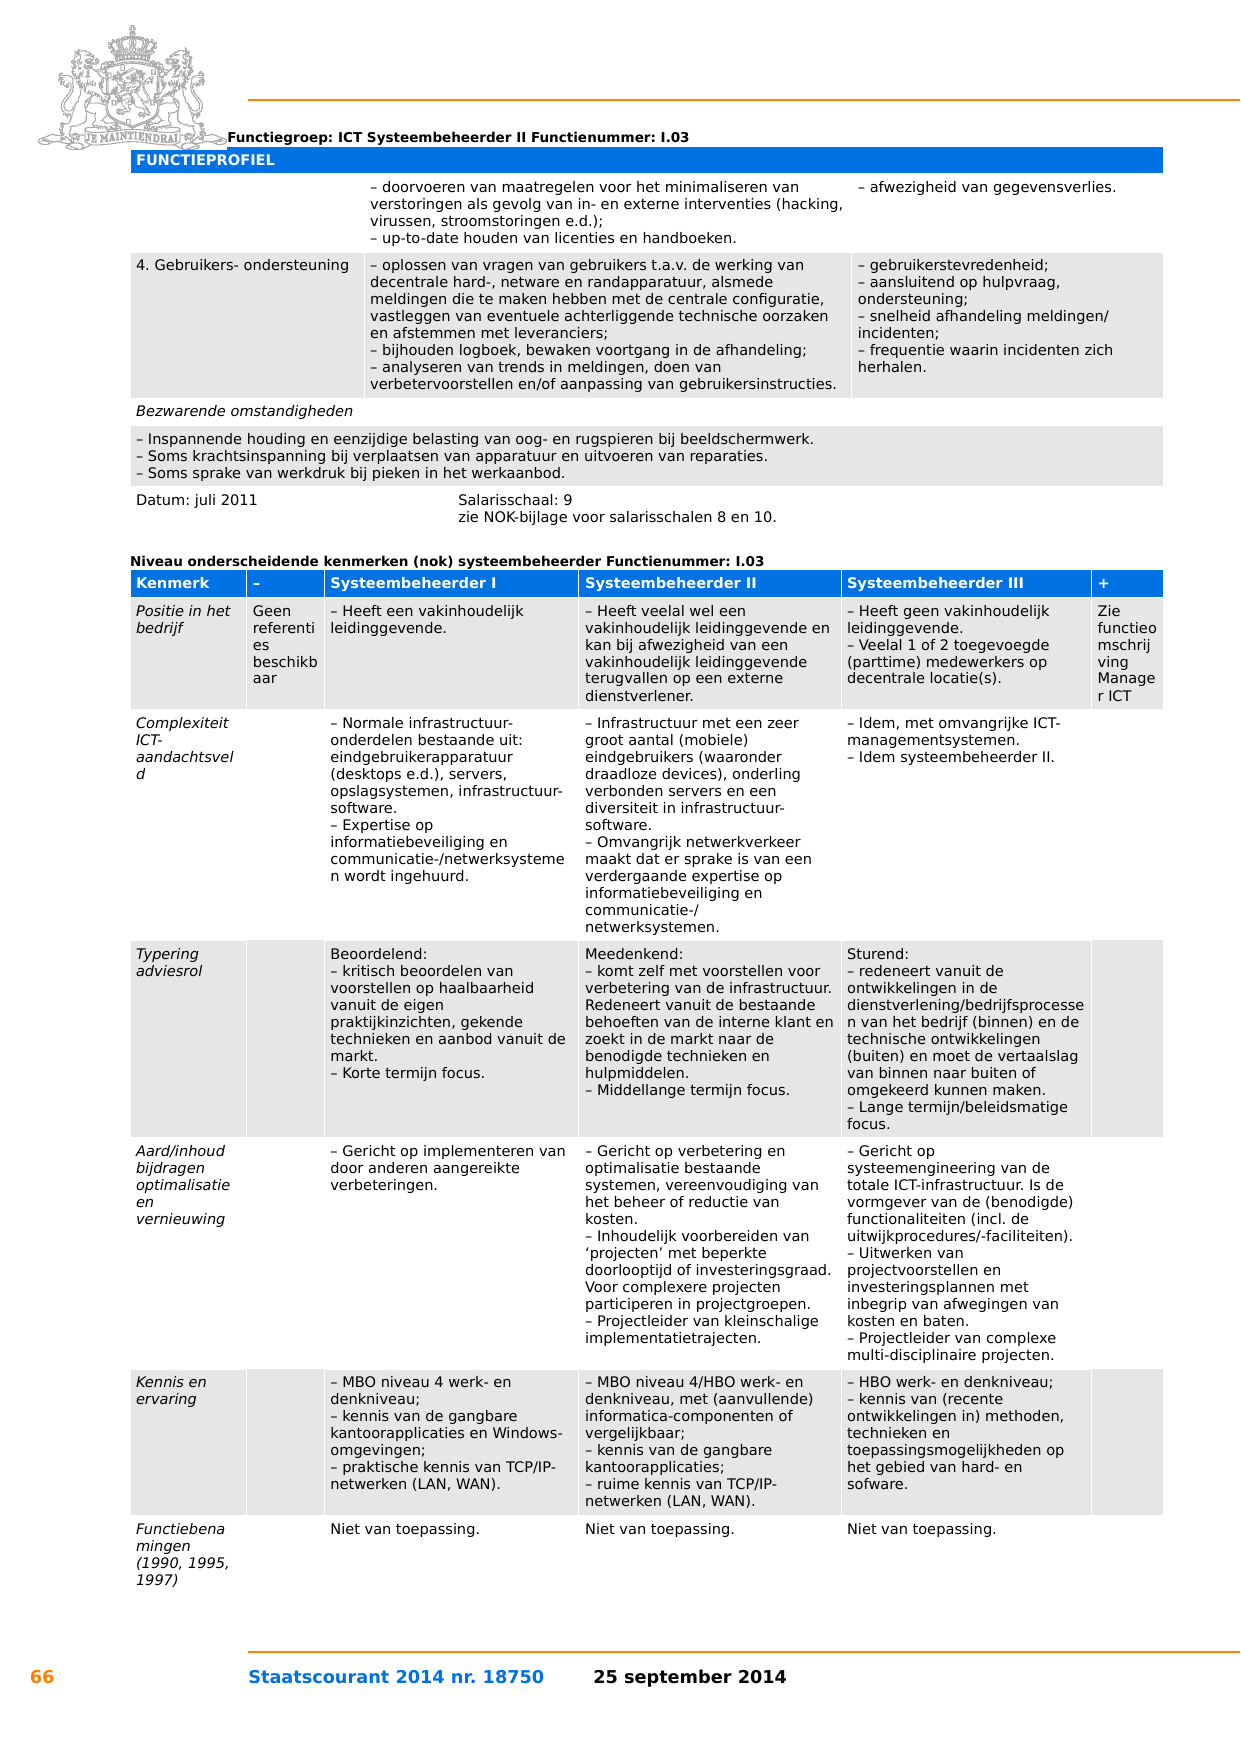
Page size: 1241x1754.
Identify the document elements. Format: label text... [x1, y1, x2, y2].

table_cell Positie in het bedrijf [131, 598, 246, 709]
table_header Functiegroep: ICT Systeembeheerder II Functienummer: I.03 [227, 130, 1163, 146]
table_cell FUNCTIEPROFIEL [131, 147, 1163, 173]
table_cell – HBO werk- en denkniveau; – kennis van (recente ontwikkelingen in) methoden, technieken en toepassingsmogelijkheden op het gebied van hard- en sofware. [842, 1370, 1091, 1515]
table_cell – Gericht op systeemengineering van de totale ICT-infrastructuur. Is de vormgever van de (benodigde) functionaliteiten (incl. de uitwijkprocedures/-faciliteiten). – Uitwerken van projectvoorstellen en investeringsplannen met inbegrip van afwegingen van kosten en baten. – Projectleider van complexe multi-disciplinaire projecten. [842, 1139, 1091, 1368]
picture [38, 25, 227, 150]
table_cell Niet van toepassing. [325, 1516, 578, 1593]
table_cell Kenmerk [131, 570, 246, 597]
table_cell Complexiteit ICT-aandachtsveld [131, 710, 246, 940]
table_cell [247, 1137, 324, 1369]
table_cell – [247, 570, 324, 597]
table_header Niveau onderscheidende kenmerken (nok) systeembeheerder Functienummer: I.03 [130, 554, 1163, 569]
table_cell – MBO niveau 4/HBO werk- en denkniveau, met (aanvullende) informatica-componenten of vergelijkbaar; – kennis van de gangbare kantoorapplicaties; – ruime kennis van TCP/IP-netwerken (LAN, WAN). [579, 1370, 841, 1515]
table_cell – Infrastructuur met een zeer groot aantal (mobiele) eindgebruikers (waaronder draadloze devices), onderling verbonden servers en een diversiteit in infrastructuur-software. – Omvangrijk netwerkverkeer maakt dat er sprake is van een verdergaande expertise op informatiebeveiliging en communicatie-/ netwerksystemen. [579, 710, 841, 940]
table_cell Salarisschaal: 9 zie NOK-bijlage voor salarisschalen 8 en 10. [453, 488, 1163, 531]
table_cell Geen referenties beschikbaar [247, 598, 324, 940]
table_cell Meedenkend: – komt zelf met voorstellen voor verbetering van de infrastructuur. Redeneert vanuit de bestaande behoeften van de interne klant en zoekt in de markt naar de benodigde technieken en hulpmiddelen. – Middellange termijn focus. [579, 941, 841, 1137]
table_cell [1092, 1515, 1163, 1593]
table_cell [1092, 1137, 1163, 1369]
table_cell – afwezigheid van gegevensverlies. [852, 174, 1163, 251]
table_cell – oplossen van vragen van gebruikers t.a.v. de werking van decentrale hard-, netware en randapparatuur, alsmede meldingen die te maken hebben met de centrale configuratie, vastleggen van eventuele achterliggende technische oorzaken en afstemmen met leveranciers; – bijhouden logboek, bewaken voortgang in de afhandeling; – analyseren van trends in meldingen, doen van verbetervoorstellen en/of aanpassing van gebruikersinstructies. [365, 253, 851, 398]
table_cell – Gericht op verbetering en optimalisatie bestaande systemen, vereenvoudiging van het beheer of reductie van kosten. – Inhoudelijk voorbereiden van ‘projecten’ met beperkte doorlooptijd of investeringsgraad. Voor complexere projecten participeren in projectgroepen. – Projectleider van kleinschalige implementatietrajecten. [579, 1139, 841, 1368]
table_cell Niet van toepassing. [579, 1516, 841, 1593]
table_cell Functiebenamingen (1990, 1995, 1997) [131, 1516, 246, 1593]
table_cell Niet van toepassing. [842, 1516, 1091, 1593]
table_cell – doorvoeren van maatregelen voor het minimaliseren van verstoringen als gevolg van in- en externe interventies (hacking, virussen, stroomstoringen e.d.); – up-to-date houden van licenties en handboeken. [365, 174, 851, 251]
table_cell Typering adviesrol [131, 941, 246, 1137]
table_cell – Heeft veelal wel een vakinhoudelijk leidinggevende en kan bij afwezigheid van een vakinhoudelijk leidinggevende terugvallen op een externe dienstverlener. [579, 598, 841, 709]
table_cell Zie functieomschrijving Manager ICT [1092, 598, 1163, 940]
table_cell – Inspannende houding en eenzijdige belasting van oog- en rugspieren bij beeldschermwerk. – Soms krachtsinspanning bij verplaatsen van apparatuur en uitvoeren van reparaties. – Soms sprake van werkdruk bij pieken in het werkaanbod. [131, 426, 1163, 486]
table_cell Beoordelend: – kritisch beoordelen van voorstellen op haalbaarheid vanuit de eigen praktijkinzichten, gekende technieken en aanbod vanuit de markt. – Korte termijn focus. [325, 941, 578, 1137]
table_cell – Idem, met omvangrijke ICT-managementsystemen. – Idem systeembeheerder II. [842, 710, 1091, 940]
table_cell Datum: juli 2011 [131, 488, 452, 531]
table_cell [131, 174, 364, 251]
table_cell Aard/inhoud bijdragen optimalisatie en vernieuwing [131, 1139, 246, 1368]
table_cell [247, 1515, 324, 1593]
table_cell Bezwarende omstandigheden [131, 399, 1163, 425]
table_cell + [1092, 570, 1163, 597]
table_cell Systeembeheerder III [842, 570, 1091, 597]
table_cell – gebruikerstevredenheid; – aansluitend op hulpvraag, ondersteuning; – snelheid afhandeling meldingen/ incidenten; – frequentie waarin incidenten zich herhalen. [852, 253, 1163, 398]
table_cell – Heeft een vakinhoudelijk leidinggevende. [325, 598, 578, 709]
table_cell – Gericht op implementeren van door anderen aangereikte verbeteringen. [325, 1139, 578, 1368]
table_cell – Heeft geen vakinhoudelijk leidinggevende. – Veelal 1 of 2 toegevoegde (parttime) medewerkers op decentrale locatie(s). [842, 598, 1091, 709]
table_cell Sturend: – redeneert vanuit de ontwikkelingen in de dienstverlening/bedrijfsprocessen van het bedrijf (binnen) en de technische ontwikkelingen (buiten) en moet de vertaalslag van binnen naar buiten of omgekeerd kunnen maken. – Lange termijn/beleidsmatige focus. [842, 941, 1091, 1137]
table_cell – MBO niveau 4 werk- en denkniveau; – kennis van de gangbare kantoorapplicaties en Windows-omgevingen; – praktische kennis van TCP/IP-netwerken (LAN, WAN). [325, 1370, 578, 1515]
table_cell Kennis en ervaring [131, 1370, 246, 1515]
table_cell Systeembeheerder I [325, 570, 578, 597]
table_cell Systeembeheerder II [579, 570, 841, 597]
table_cell 4. Gebruikers- ondersteuning [131, 253, 364, 398]
table_cell – Normale infrastructuur-onderdelen bestaande uit: eindgebruikerapparatuur (desktops e.d.), servers, opslagsystemen, infrastructuur-software. – Expertise op informatiebeveiliging en communicatie-/netwerksystemen wordt ingehuurd. [325, 710, 578, 940]
